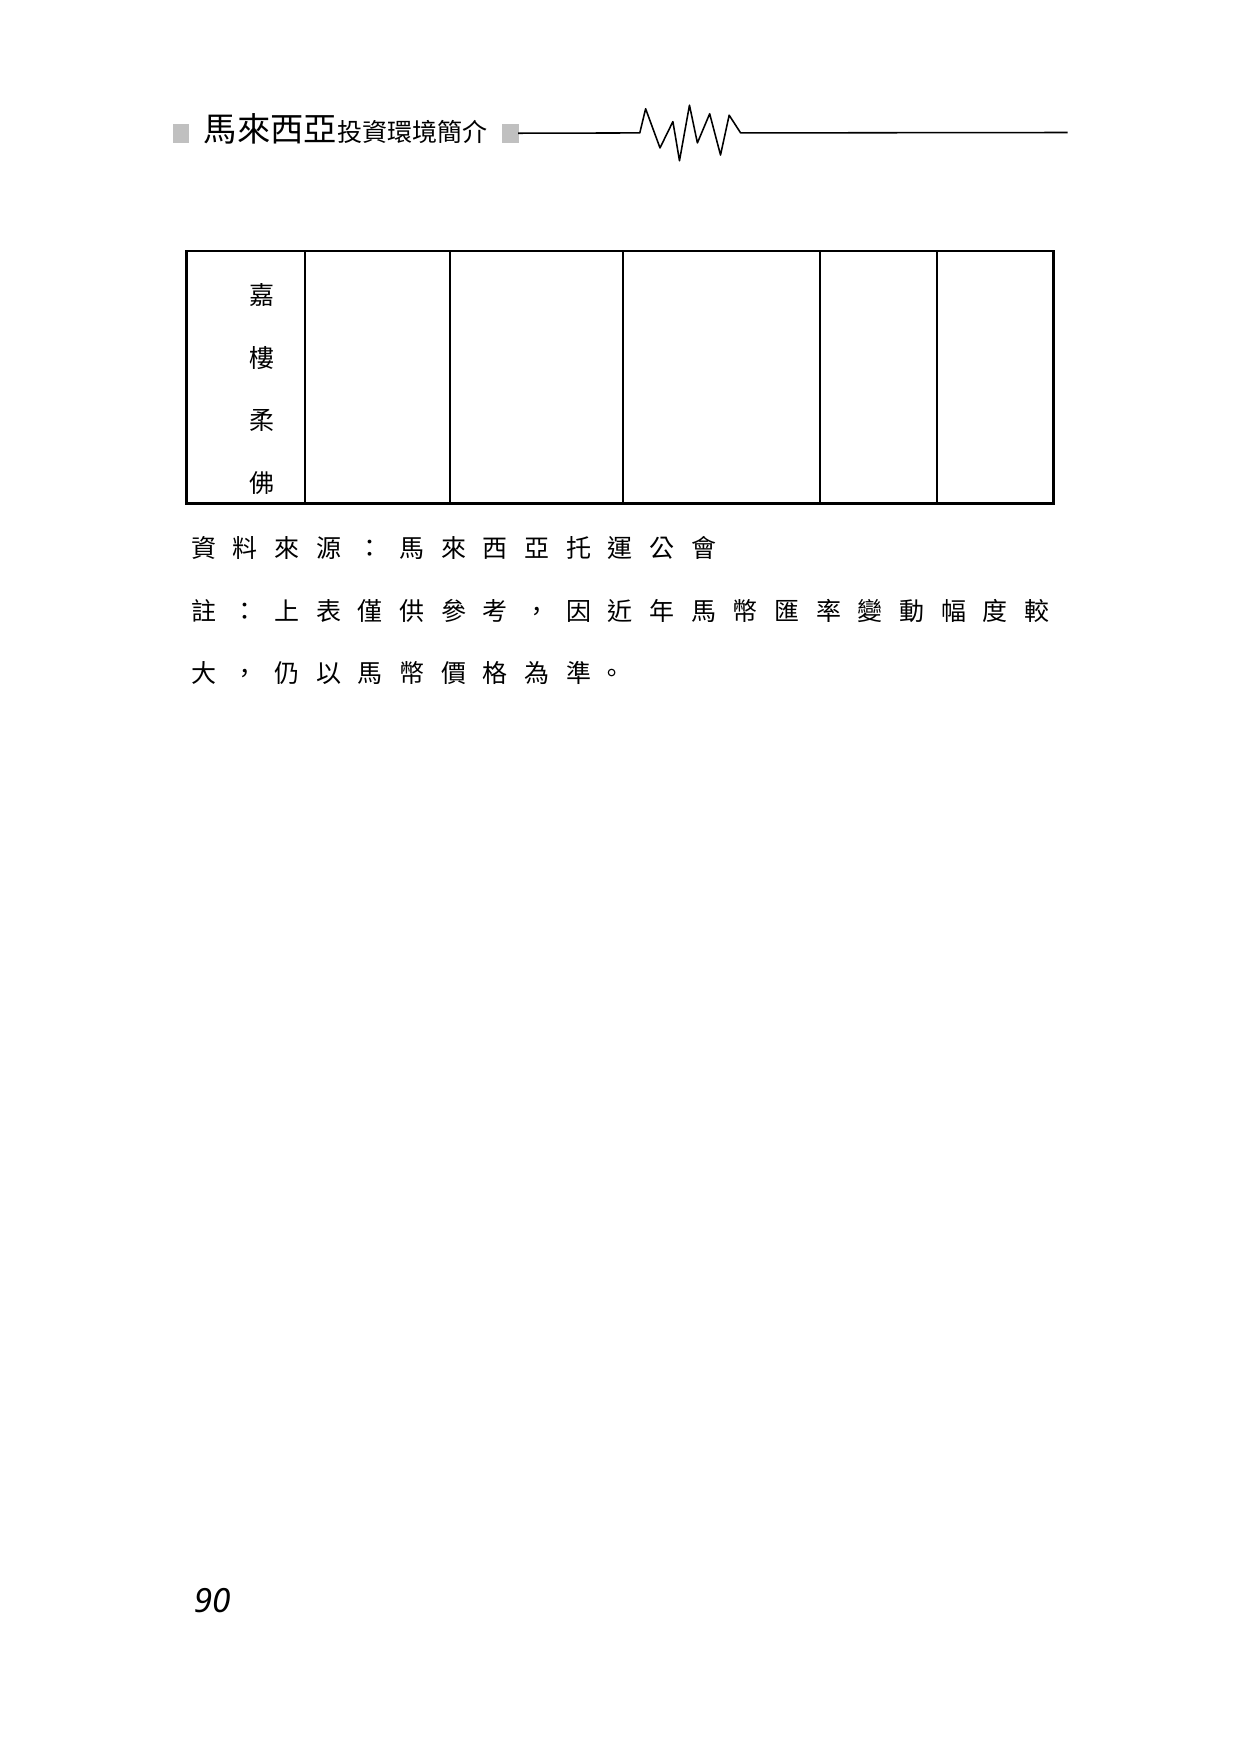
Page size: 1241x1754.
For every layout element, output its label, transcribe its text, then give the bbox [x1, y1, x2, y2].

table_cell [938, 252, 1052, 502]
text 資料來源：馬來西亞托運公會 [183, 505, 1058, 568]
table_cell [624, 252, 819, 502]
table_cell [451, 252, 622, 502]
text 註：上表僅供參考，因近年馬幣匯率變動幅度較大，仍以馬幣價格為準。 [183, 568, 1058, 693]
table_cell 嘉樓 柔佛 [188, 252, 304, 502]
table_cell [306, 252, 449, 502]
table_cell [821, 252, 936, 502]
